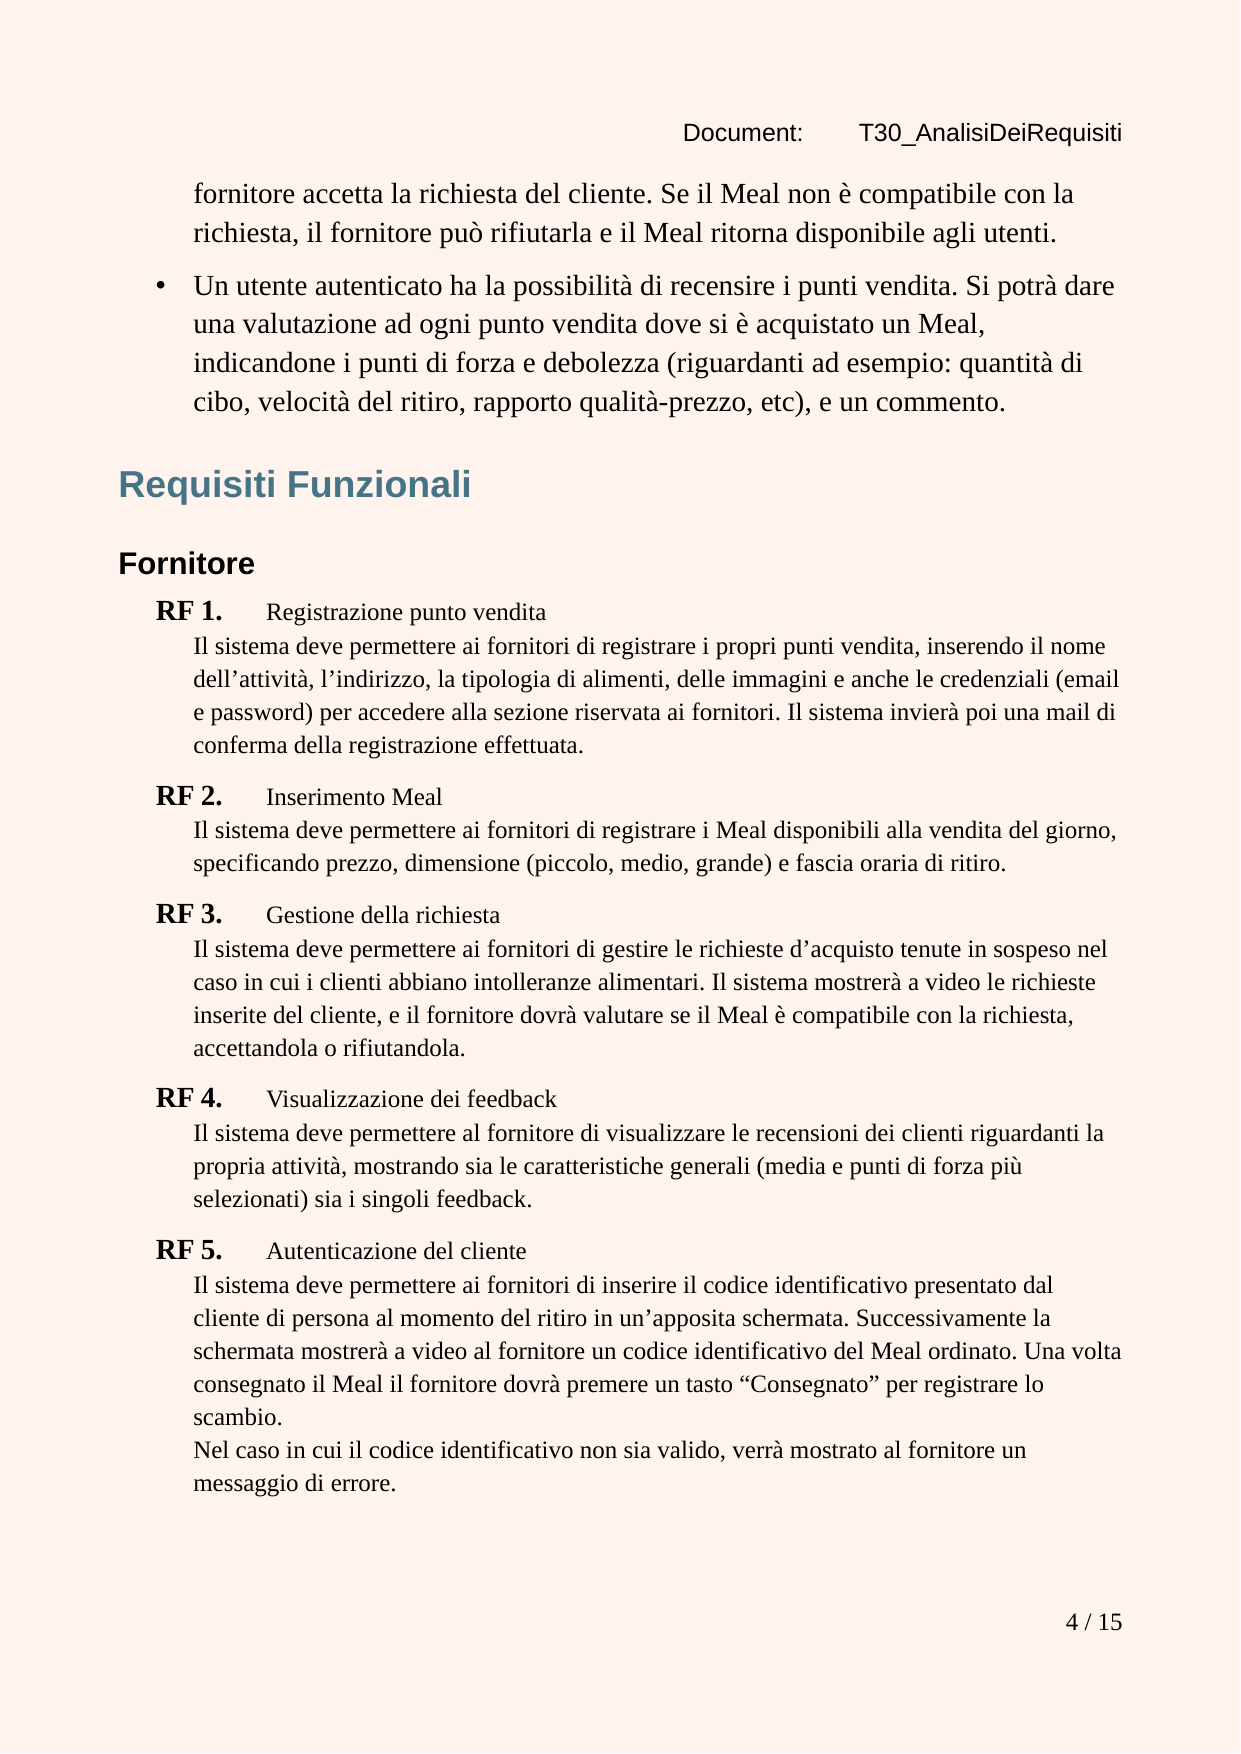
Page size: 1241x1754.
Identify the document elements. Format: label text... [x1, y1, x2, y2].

subtitle Requisiti Funzionali [118, 462, 1122, 505]
list Visualizzazione dei feedback Il sistema deve permettere al fornitore di visualizzare le recensioni dei clienti riguardanti la propria attività, mostrando sia le caratteristiche generali (media e punti di forza più selezionati) sia i singoli feedback. [156, 1081, 1122, 1213]
subtitle Fornitore [118, 545, 1122, 581]
list Un utente autenticato ha la possibilità di recensire i punti vendita. Si potrà dare una valutazione ad ogni punto vendita dove si è acquistato un Meal, indicandone i punti di forza e debolezza (riguardanti ad esempio: quantità di cibo, velocità del ritiro, rapporto qualità-prezzo, etc), e un commento. [156, 268, 1122, 417]
list Registrazione punto vendita Il sistema deve permettere ai fornitori di registrare i propri punti vendita, inserendo il nome dell’attività, l’indirizzo, la tipologia di alimenti, delle immagini e anche le credenziali (email e password) per accedere alla sezione riservata ai fornitori. Il sistema invierà poi una mail di conferma della registrazione effettuata. [156, 593, 1122, 759]
list Autenticazione del cliente Il sistema deve permettere ai fornitori di inserire il codice identificativo presentato dal cliente di persona al momento del ritiro in un’apposita schermata. Successivamente la schermata mostrerà a video al fornitore un codice identificativo del Meal ordinato. Una volta consegnato il Meal il fornitore dovrà premere un tasto “Consegnato” per registrare lo scambio. Nel caso in cui il codice identificativo non sia valido, verrà mostrato al fornitore un messaggio di errore. [156, 1232, 1122, 1497]
list Inserimento Meal Il sistema deve permettere ai fornitori di registrare i Meal disponibili alla vendita del giorno, specificando prezzo, dimensione (piccolo, medio, grande) e fascia oraria di ritiro. [156, 778, 1122, 877]
list Gestione della richiesta Il sistema deve permettere ai fornitori di gestire le richieste d’acquisto tenute in sospeso nel caso in cui i clienti abbiano intolleranze alimentari. Il sistema mostrerà a video le richieste inserite del cliente, e il fornitore dovrà valutare se il Meal è compatibile con la richiesta, accettandola o rifiutandola. [156, 896, 1122, 1062]
list fornitore accetta la richiesta del cliente. Se il Meal non è compatibile con la richiesta, il fornitore può rifiutarla e il Meal ritorna disponibile agli utenti. [156, 176, 1122, 248]
